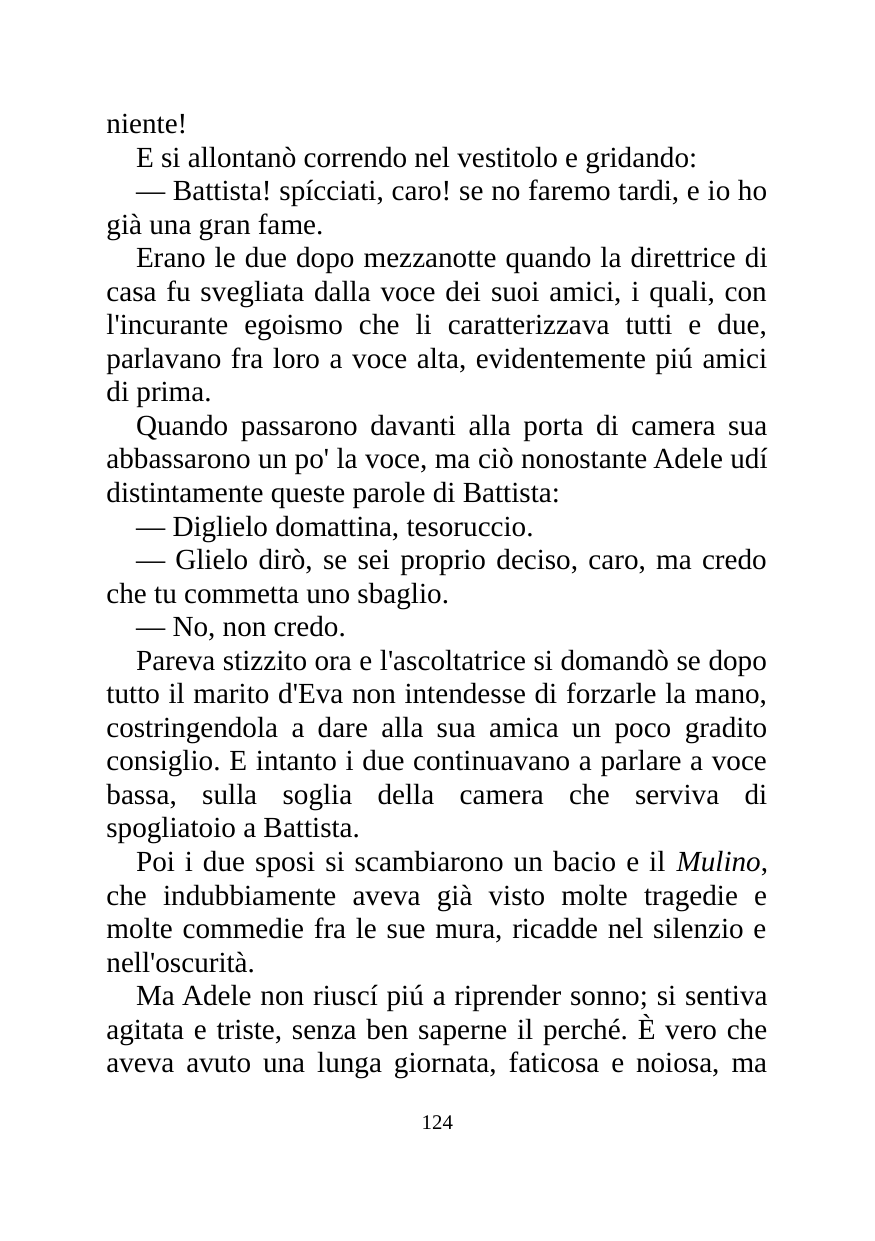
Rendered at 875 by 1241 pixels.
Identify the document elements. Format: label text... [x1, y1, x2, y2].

text Poi i due sposi si scambiarono un bacio e il Mulino, che indubbiamente aveva già visto molte tragedie e molte commedie fra le sue mura, ricadde nel silenzio e nell'oscurità. [106, 844, 768, 978]
text E si allontanò correndo nel vestitolo e gridando: [106, 140, 768, 173]
text — No, non credo. [106, 609, 768, 643]
text Ma Adele non riuscí piú a riprender sonno; si sentiva agitata e triste, senza ben saperne il perché. È vero che aveva avuto una lunga giornata, faticosa e noiosa, ma [106, 978, 768, 1079]
text niente! [106, 106, 768, 140]
text — Diglielo domattina, tesoruccio. [106, 509, 768, 542]
text Erano le due dopo mezzanotte quando la direttrice di casa fu svegliata dalla voce dei suoi amici, i quali, con l'incurante egoismo che li caratterizzava tutti e due, parlavano fra loro a voce alta, evidentemente piú amici di prima. [106, 240, 768, 408]
text Pareva stizzito ora e l'ascoltatrice si domandò se dopo tutto il marito d'Eva non intendesse di forzarle la mano, costringendola a dare alla sua amica un poco gradito consiglio. E intanto i due continuavano a parlare a voce bassa, sulla soglia della camera che serviva di spogliatoio a Battista. [106, 643, 768, 844]
text — Battista! spícciati, caro! se no faremo tardi, e io ho già una gran fame. [106, 173, 768, 240]
text — Glielo dirò, se sei proprio deciso, caro, ma credo che tu commetta uno sbaglio. [106, 542, 768, 609]
text Quando passarono davanti alla porta di camera sua abbassarono un po' la voce, ma ciò nonostante Adele udí distintamente queste parole di Battista: [106, 408, 768, 509]
